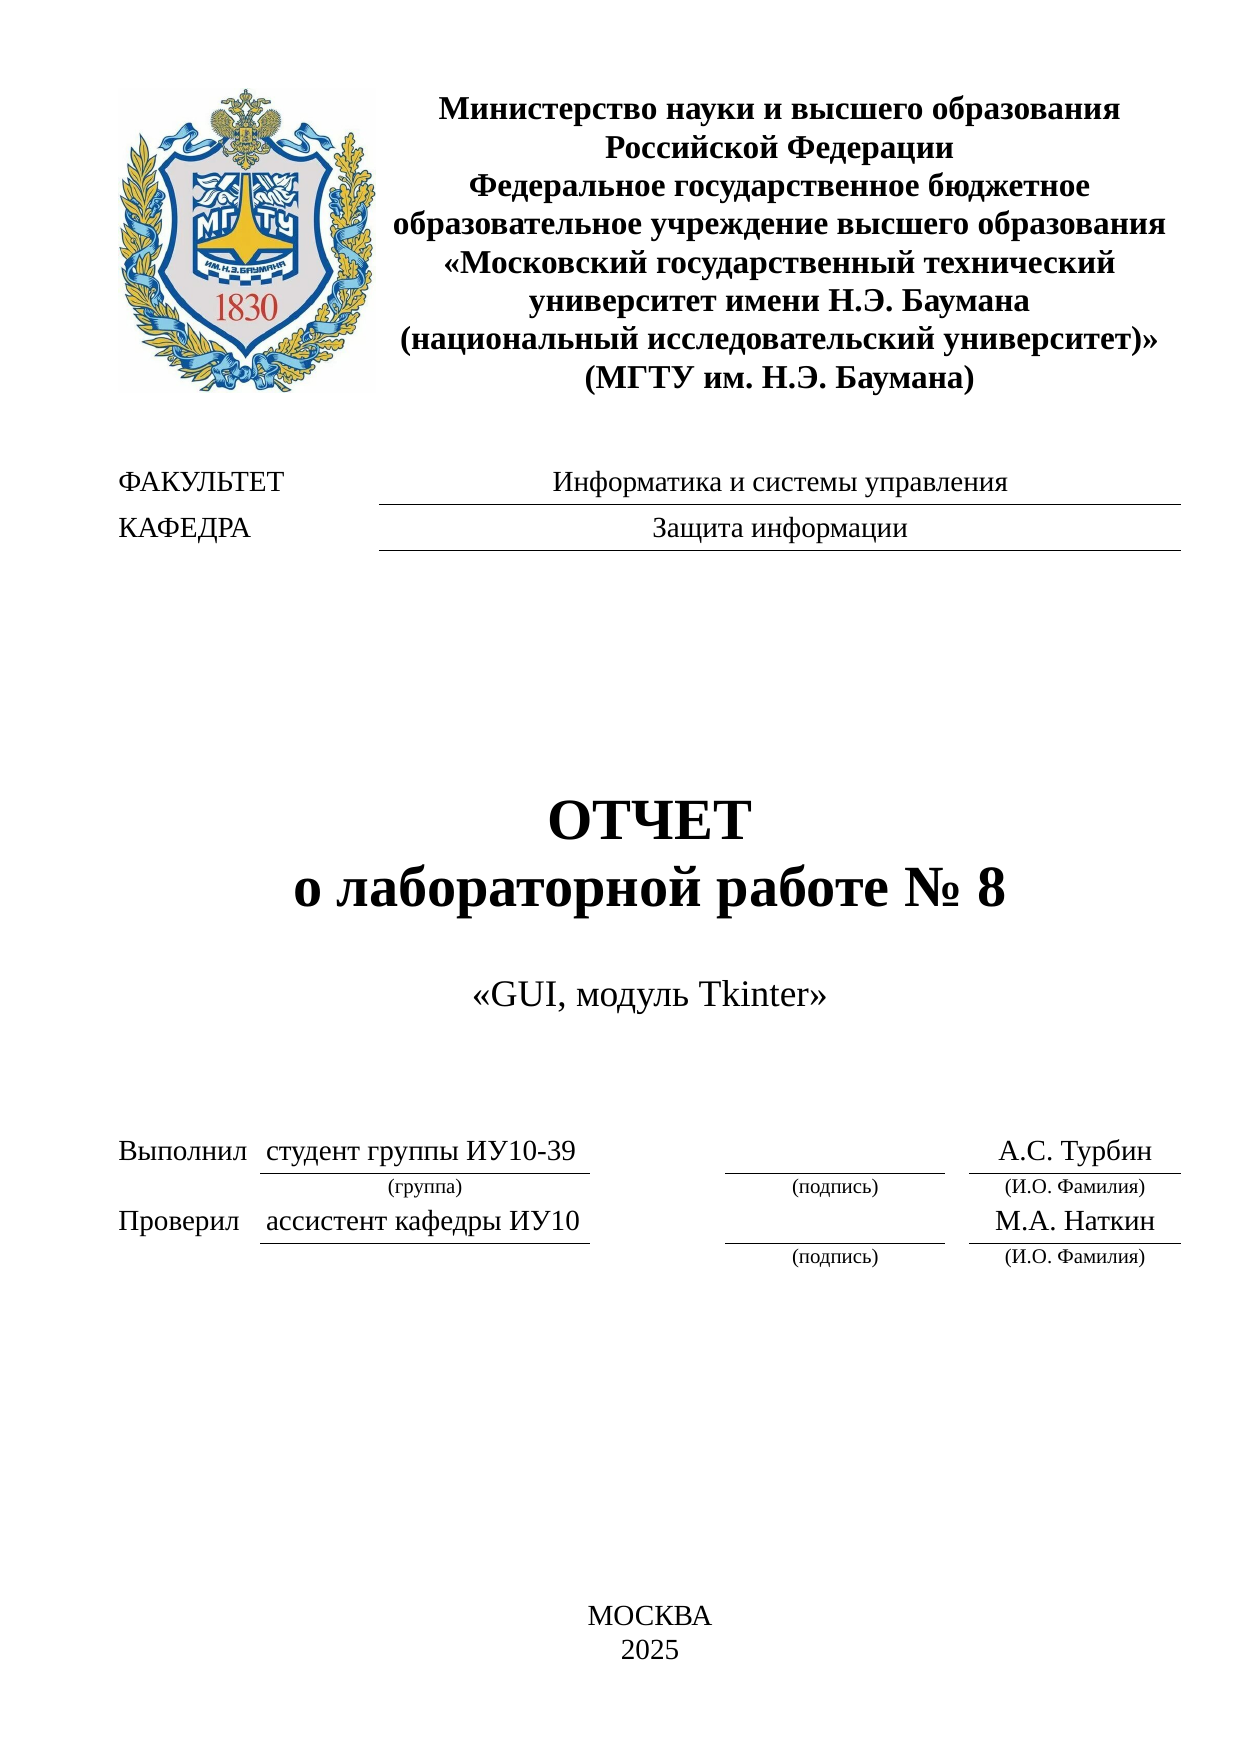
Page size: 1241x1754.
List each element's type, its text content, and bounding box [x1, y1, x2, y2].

table_cell [725, 1198, 945, 1243]
subtitle «GUI, модуль Tkinter» [118, 971, 1181, 1014]
table_header студент группы ИУ10-39 [260, 1128, 589, 1173]
table_header [590, 1128, 725, 1173]
table_cell [590, 1243, 725, 1268]
table_header [945, 1128, 969, 1173]
table_header ФАКУЛЬТЕТ [118, 459, 379, 504]
title ОТЧЕТ о лабораторной работе № 8 [118, 785, 1181, 919]
table_cell (И.О. Фамилия) [969, 1244, 1181, 1268]
table_header А.С. Турбин [969, 1128, 1181, 1173]
table_cell [590, 1173, 725, 1198]
table_cell (И.О. Фамилия) [969, 1174, 1181, 1198]
table_cell [260, 1244, 589, 1268]
table_header [725, 1128, 945, 1173]
table_cell [945, 1243, 969, 1268]
table_cell [945, 1198, 969, 1243]
table_cell Проверил [118, 1198, 260, 1243]
table_cell (подпись) [725, 1174, 945, 1198]
picture [118, 88, 376, 393]
table_cell М.А. Наткин [969, 1198, 1181, 1243]
table_cell [118, 1243, 260, 1268]
table_cell [945, 1173, 969, 1198]
table_cell КАФЕДРА [118, 504, 379, 550]
table_cell [118, 1173, 260, 1198]
table_cell (подпись) [725, 1244, 945, 1268]
table_header Выполнил [118, 1128, 260, 1173]
table_header Информатика и системы управления [379, 459, 1181, 504]
table_cell (группа) [260, 1174, 589, 1198]
table_cell [590, 1198, 725, 1243]
table_cell Защита информации [379, 505, 1181, 550]
table_cell ассистент кафедры ИУ10 [260, 1198, 589, 1243]
